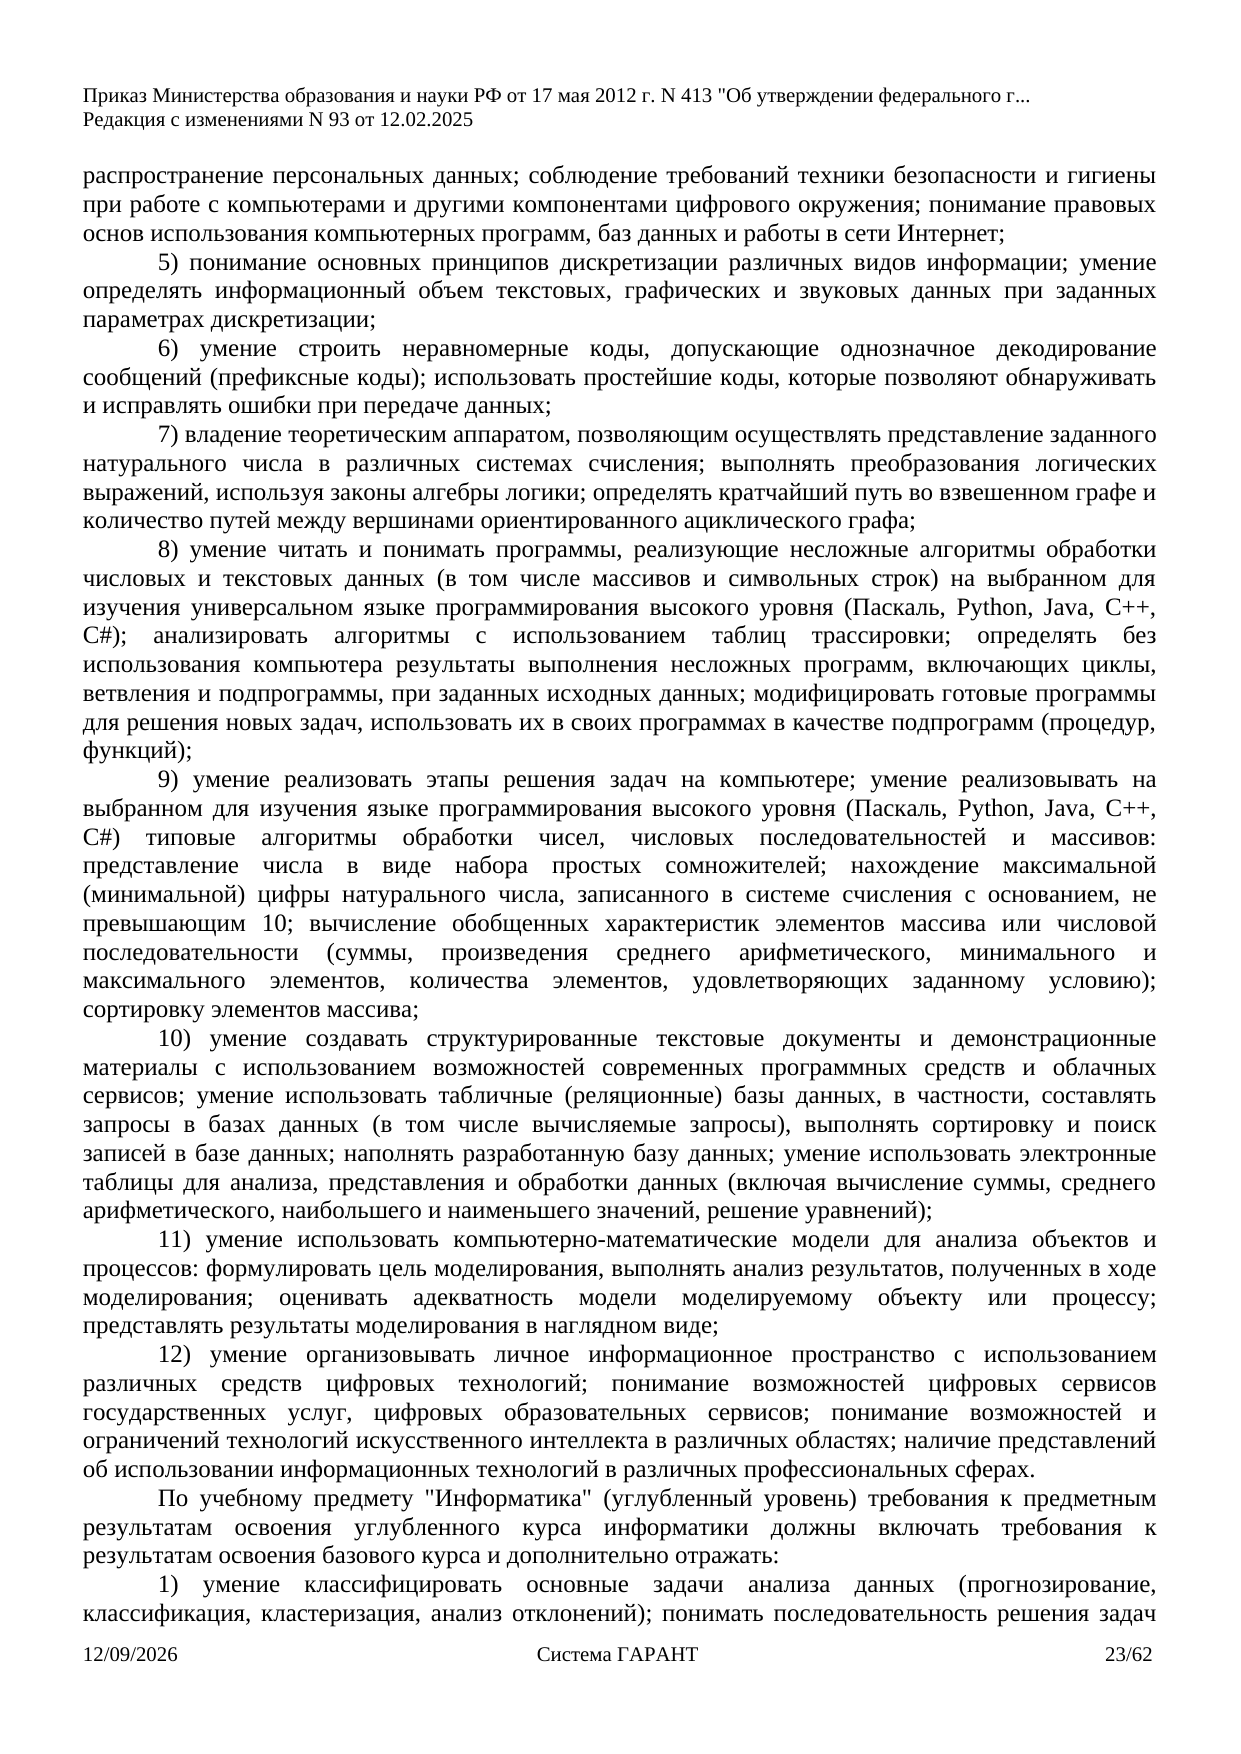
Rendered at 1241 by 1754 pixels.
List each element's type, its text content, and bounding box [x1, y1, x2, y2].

text 9) умение реализовать этапы решения задач на компьютере; умение реализовывать на выбранном для изучения языке программирования высокого уровня (Паскаль, Python, Java, С++, С#) типовые алгоритмы обработки чисел, числовых последовательностей и массивов: представление числа в виде набора простых сомножителей; нахождение максимальной (минимальной) цифры натурального числа, записанного в системе счисления с основанием, не превышающим 10; вычисление обобщенных характеристик элементов массива или числовой последовательности (суммы, произведения среднего арифметического, минимального и максимального элементов, количества элементов, удовлетворяющих заданному условию); сортировку элементов массива; [83, 764, 1157, 1023]
text распространение персональных данных; соблюдение требований техники безопасности и гигиены при работе с компьютерами и другими компонентами цифрового окружения; понимание правовых основ использования компьютерных программ, баз данных и работы в сети Интернет; [83, 160, 1157, 247]
text 1) умение классифицировать основные задачи анализа данных (прогнозирование, классификация, кластеризация, анализ отклонений); понимать последовательность решения задач [83, 1569, 1157, 1627]
text 11) умение использовать компьютерно-математические модели для анализа объектов и процессов: формулировать цель моделирования, выполнять анализ результатов, полученных в ходе моделирования; оценивать адекватность модели моделируемому объекту или процессу; представлять результаты моделирования в наглядном виде; [83, 1224, 1157, 1339]
text 7) владение теоретическим аппаратом, позволяющим осуществлять представление заданного натурального числа в различных системах счисления; выполнять преобразования логических выражений, используя законы алгебры логики; определять кратчайший путь во взвешенном графе и количество путей между вершинами ориентированного ациклического графа; [83, 419, 1157, 534]
text По учебному предмету "Информатика" (углубленный уровень) требования к предметным результатам освоения углубленного курса информатики должны включать требования к результатам освоения базового курса и дополнительно отражать: [83, 1483, 1157, 1569]
text 12) умение организовывать личное информационное пространство с использованием различных средств цифровых технологий; понимание возможностей цифровых сервисов государственных услуг, цифровых образовательных сервисов; понимание возможностей и ограничений технологий искусственного интеллекта в различных областях; наличие представлений об использовании информационных технологий в различных профессиональных сферах. [83, 1339, 1157, 1483]
text 5) понимание основных принципов дискретизации различных видов информации; умение определять информационный объем текстовых, графических и звуковых данных при заданных параметрах дискретизации; [83, 247, 1157, 333]
text 10) умение создавать структурированные текстовые документы и демонстрационные материалы с использованием возможностей современных программных средств и облачных сервисов; умение использовать табличные (реляционные) базы данных, в частности, составлять запросы в базах данных (в том числе вычисляемые запросы), выполнять сортировку и поиск записей в базе данных; наполнять разработанную базу данных; умение использовать электронные таблицы для анализа, представления и обработки данных (включая вычисление суммы, среднего арифметического, наибольшего и наименьшего значений, решение уравнений); [83, 1023, 1157, 1224]
text 8) умение читать и понимать программы, реализующие несложные алгоритмы обработки числовых и текстовых данных (в том числе массивов и символьных строк) на выбранном для изучения универсальном языке программирования высокого уровня (Паскаль, Python, Java, С++, С#); анализировать алгоритмы с использованием таблиц трассировки; определять без использования компьютера результаты выполнения несложных программ, включающих циклы, ветвления и подпрограммы, при заданных исходных данных; модифицировать готовые программы для решения новых задач, использовать их в своих программах в качестве подпрограмм (процедур, функций); [83, 534, 1157, 764]
text 6) умение строить неравномерные коды, допускающие однозначное декодирование сообщений (префиксные коды); использовать простейшие коды, которые позволяют обнаруживать и исправлять ошибки при передаче данных; [83, 333, 1157, 419]
